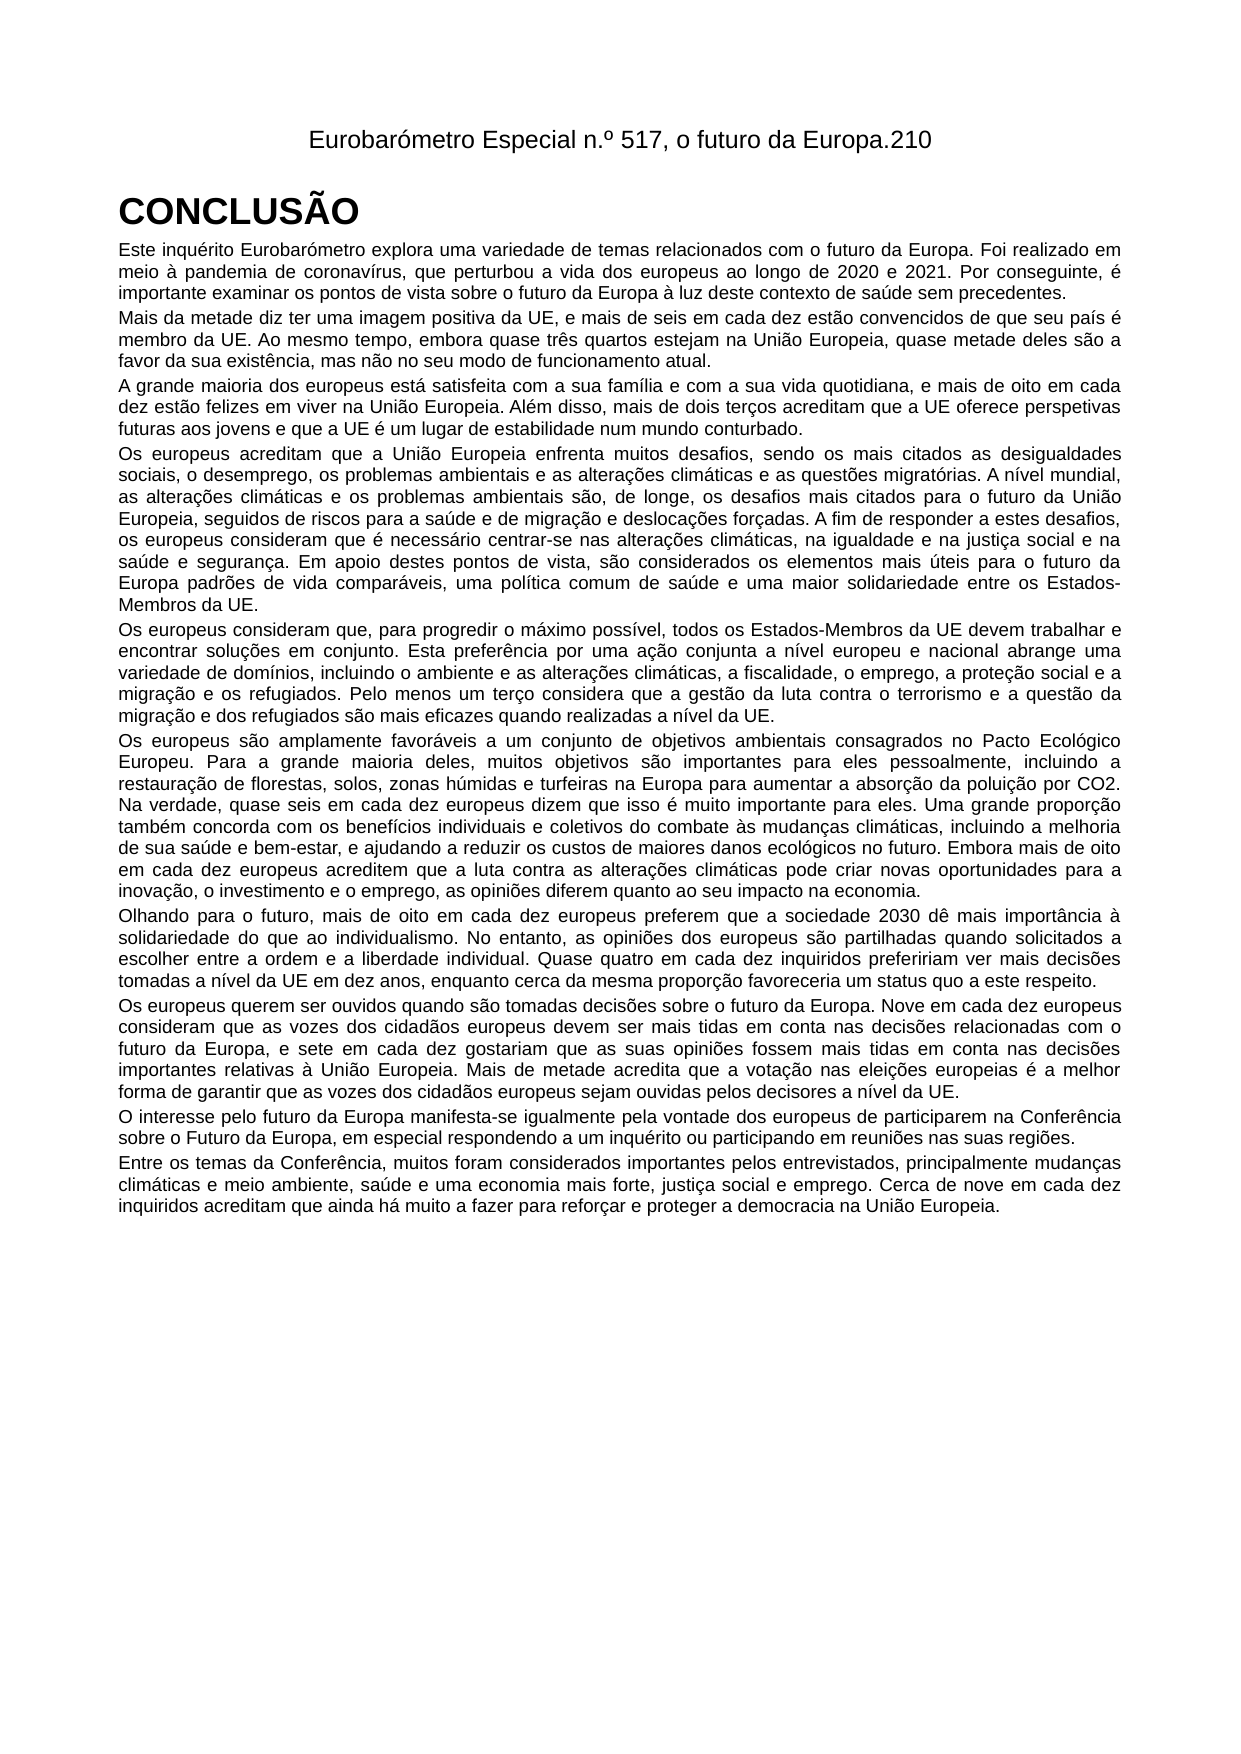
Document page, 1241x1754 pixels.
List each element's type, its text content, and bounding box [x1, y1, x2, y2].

text Os europeus são amplamente favoráveis a um conjunto de objetivos ambientais consagrados no Pacto Ecológico Europeu. Para a grande maioria deles, muitos objetivos são importantes para eles pessoalmente, incluindo a restauração de florestas, solos, zonas húmidas e turfeiras na Europa para aumentar a absorção da poluição por CO2. Na verdade, quase seis em cada dez europeus dizem que isso é muito importante para eles. Uma grande proporção também concorda com os benefícios individuais e coletivos do combate às mudanças climáticas, incluindo a melhoria de sua saúde e bem-estar, e ajudando a reduzir os custos de maiores danos ecológicos no futuro. Embora mais de oito em cada dez europeus acreditem que a luta contra as alterações climáticas pode criar novas oportunidades para a inovação, o investimento e o emprego, as opiniões diferem quanto ao seu impacto na economia. [118, 729, 1122, 902]
text O interesse pelo futuro da Europa manifesta-se igualmente pela vontade dos europeus de participarem na Conferência sobre o Futuro da Europa, em especial respondendo a um inquérito ou participando em reuniões nas suas regiões. [118, 1106, 1122, 1149]
subtitle CONCLUSÃO [118, 189, 1122, 232]
text Os europeus consideram que, para progredir o máximo possível, todos os Estados-Membros da UE devem trabalhar e encontrar soluções em conjunto. Esta preferência por uma ação conjunta a nível europeu e nacional abrange uma variedade de domínios, incluindo o ambiente e as alterações climáticas, a fiscalidade, o emprego, a proteção social e a migração e os refugiados. Pelo menos um terço considera que a gestão da luta contra o terrorismo e a questão da migração e dos refugiados são mais eficazes quando realizadas a nível da UE. [118, 618, 1122, 726]
text Os europeus querem ser ouvidos quando são tomadas decisões sobre o futuro da Europa. Nove em cada dez europeus consideram que as vozes dos cidadãos europeus devem ser mais tidas em conta nas decisões relacionadas com o futuro da Europa, e sete em cada dez gostariam que as suas opiniões fossem mais tidas em conta nas decisões importantes relativas à União Europeia. Mais de metade acredita que a votação nas eleições europeias é a melhor forma de garantir que as vozes dos cidadãos europeus sejam ouvidas pelos decisores a nível da UE. [118, 994, 1122, 1102]
text Este inquérito Eurobarómetro explora uma variedade de temas relacionados com o futuro da Europa. Foi realizado em meio à pandemia de coronavírus, que perturbou a vida dos europeus ao longo de 2020 e 2021. Por conseguinte, é importante examinar os pontos de vista sobre o futuro da Europa à luz deste contexto de saúde sem precedentes. [118, 239, 1122, 303]
text A grande maioria dos europeus está satisfeita com a sua família e com a sua vida quotidiana, e mais de oito em cada dez estão felizes em viver na União Europeia. Além disso, mais de dois terços acreditam que a UE oferece perspetivas futuras aos jovens e que a UE é um lugar de estabilidade num mundo conturbado. [118, 375, 1122, 439]
text Os europeus acreditam que a União Europeia enfrenta muitos desafios, sendo os mais citados as desigualdades sociais, o desemprego, os problemas ambientais e as alterações climáticas e as questões migratórias. A nível mundial, as alterações climáticas e os problemas ambientais são, de longe, os desafios mais citados para o futuro da União Europeia, seguidos de riscos para a saúde e de migração e deslocações forçadas. A fim de responder a estes desafios, os europeus consideram que é necessário centrar-se nas alterações climáticas, na igualdade e na justiça social e na saúde e segurança. Em apoio destes pontos de vista, são considerados os elementos mais úteis para o futuro da Europa padrões de vida comparáveis, uma política comum de saúde e uma maior solidariedade entre os Estados-Membros da UE. [118, 443, 1122, 615]
text Olhando para o futuro, mais de oito em cada dez europeus preferem que a sociedade 2030 dê mais importância à solidariedade do que ao individualismo. No entanto, as opiniões dos europeus são partilhadas quando solicitados a escolher entre a ordem e a liberdade individual. Quase quatro em cada dez inquiridos prefeririam ver mais decisões tomadas a nível da UE em dez anos, enquanto cerca da mesma proporção favoreceria um status quo a este respeito. [118, 905, 1122, 991]
text Mais da metade diz ter uma imagem positiva da UE, e mais de seis em cada dez estão convencidos de que seu país é membro da UE. Ao mesmo tempo, embora quase três quartos estejam na União Europeia, quase metade deles são a favor da sua existência, mas não no seu modo de funcionamento atual. [118, 307, 1122, 371]
text Entre os temas da Conferência, muitos foram considerados importantes pelos entrevistados, principalmente mudanças climáticas e meio ambiente, saúde e uma economia mais forte, justiça social e emprego. Cerca de nove em cada dez inquiridos acreditam que ainda há muito a fazer para reforçar e proteger a democracia na União Europeia. [118, 1152, 1122, 1217]
